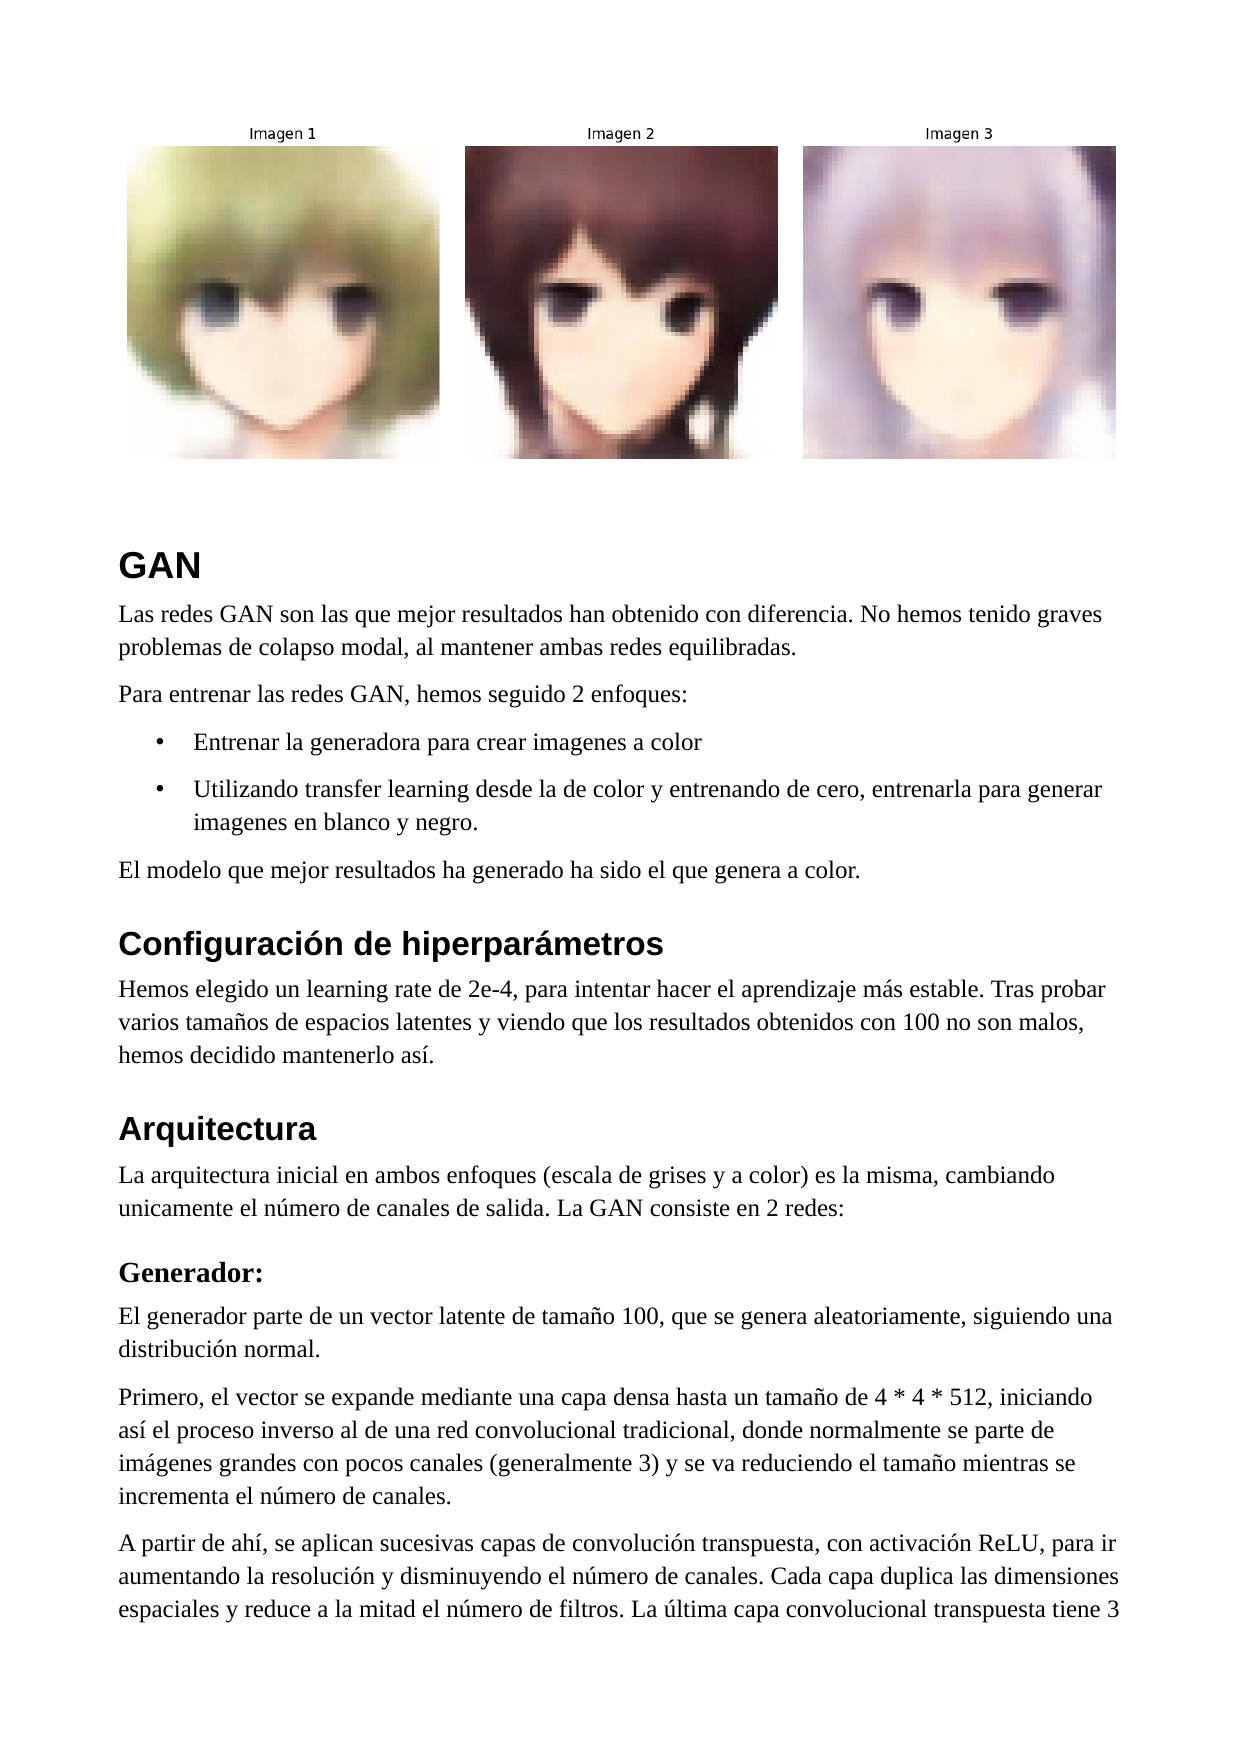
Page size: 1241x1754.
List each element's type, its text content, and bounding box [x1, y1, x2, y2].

list Utilizando transfer learning desde la de color y entrenando de cero, entrenarla para generar imagenes en blanco y negro. [156, 774, 1122, 836]
subtitle Configuración de hiperparámetros [118, 923, 1122, 962]
picture [118, 118, 1123, 467]
text Primero, el vector se expande mediante una capa densa hasta un tamaño de 4 * 4 * 512, iniciando así el proceso inverso al de una red convolucional tradicional, donde normalmente se parte de imágenes grandes con pocos canales (generalmente 3) y se va reduciendo el tamaño mientras se incrementa el número de canales. [118, 1382, 1122, 1509]
subtitle Generador: [118, 1255, 1122, 1289]
subtitle GAN [118, 543, 1122, 586]
text Para entrenar las redes GAN, hemos seguido 2 enfoques: [118, 679, 1122, 708]
list Entrenar la generadora para crear imagenes a color [156, 727, 1122, 756]
text Hemos elegido un learning rate de 2e-4, para intentar hacer el aprendizaje más estable. Tras probar varios tamaños de espacios latentes y viendo que los resultados obtenidos con 100 no son malos, hemos decidido mantenerlo así. [118, 974, 1122, 1069]
subtitle Arquitectura [118, 1109, 1122, 1147]
text A partir de ahí, se aplican sucesivas capas de convolución transpuesta, con activación ReLU, para ir aumentando la resolución y disminuyendo el número de canales. Cada capa duplica las dimensiones espaciales y reduce a la mitad el número de filtros. La última capa convolucional transpuesta tiene 3 [118, 1528, 1122, 1623]
text Las redes GAN son las que mejor resultados han obtenido con diferencia. No hemos tenido graves problemas de colapso modal, al mantener ambas redes equilibradas. [118, 599, 1122, 660]
text El generador parte de un vector latente de tamaño 100, que se genera aleatoriamente, siguiendo una distribución normal. [118, 1301, 1122, 1363]
text La arquitectura inicial en ambos enfoques (escala de grises y a color) es la misma, cambiando unicamente el número de canales de salida. La GAN consiste en 2 redes: [118, 1160, 1122, 1222]
text El modelo que mejor resultados ha generado ha sido el que genera a color. [118, 855, 1122, 884]
